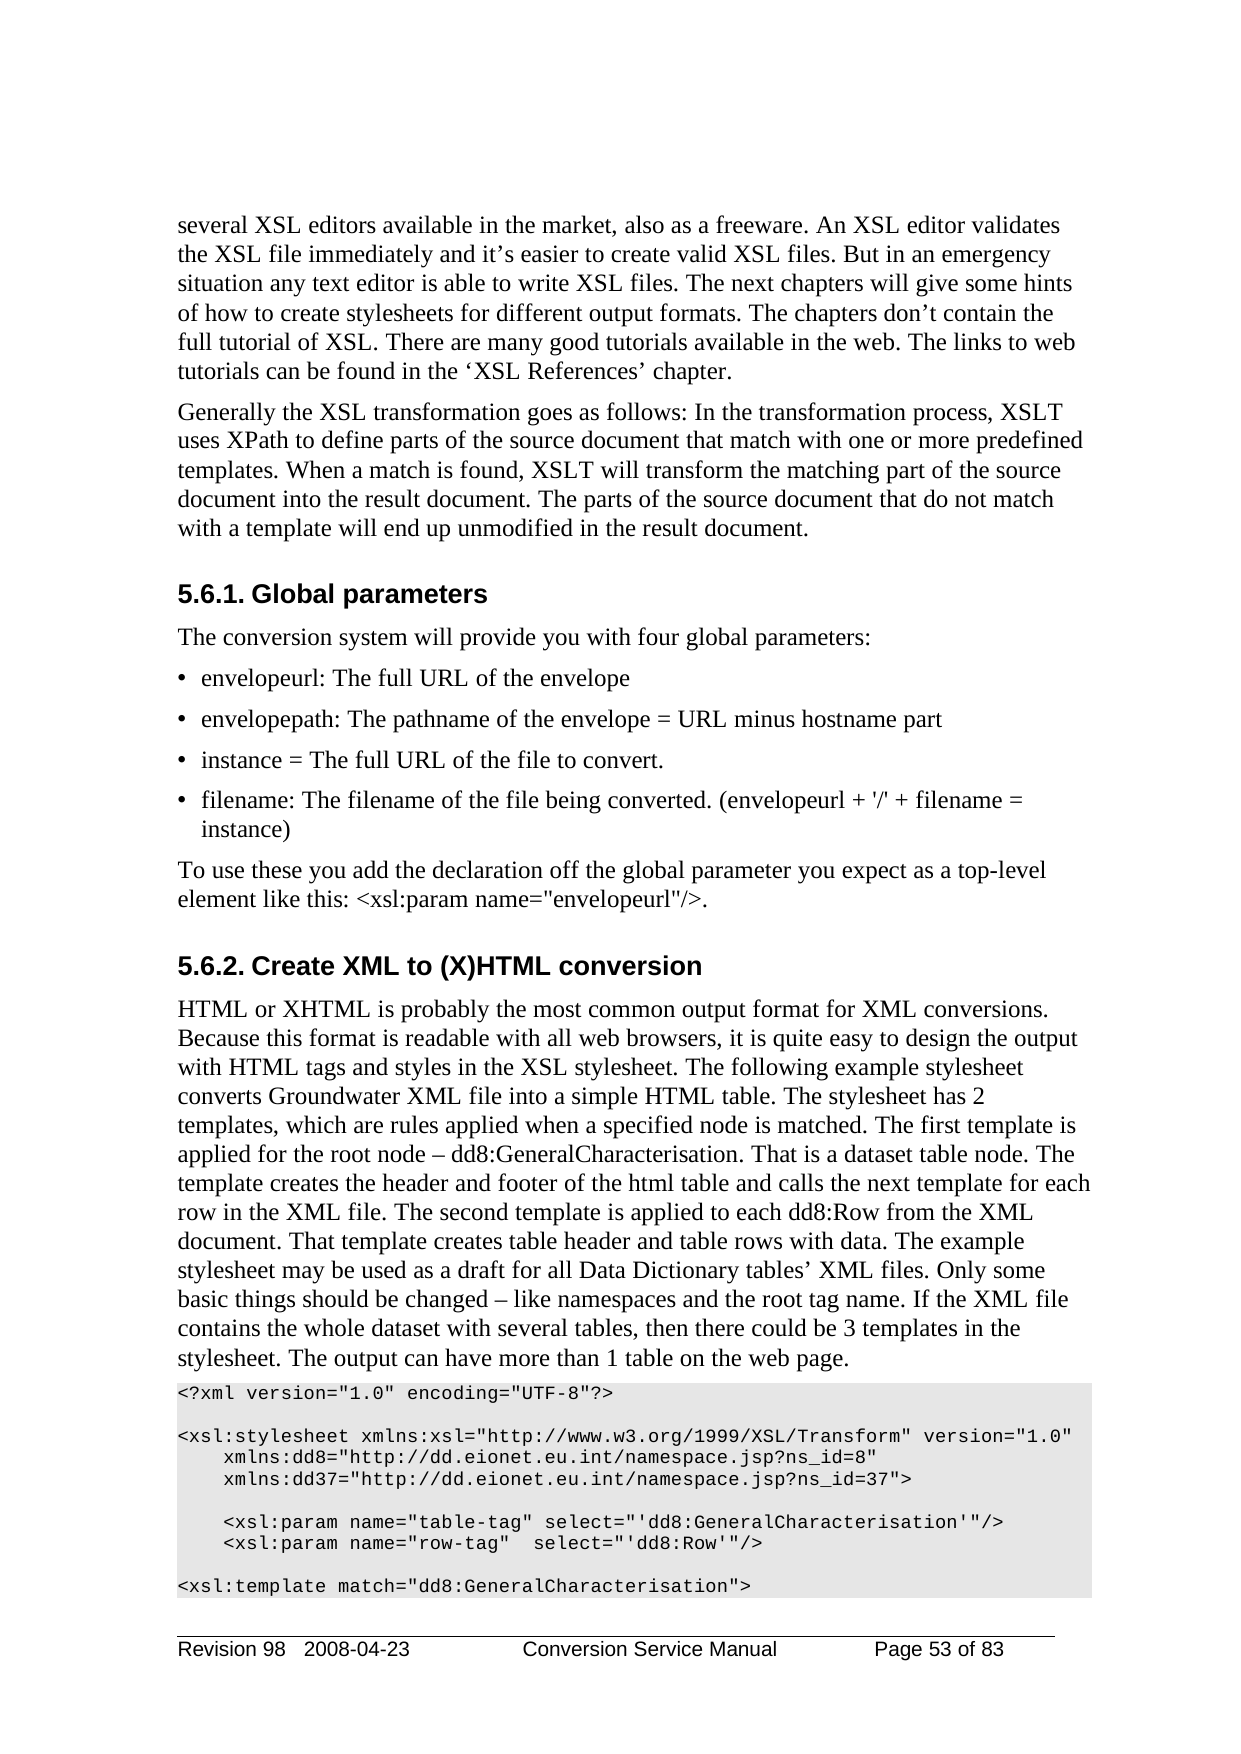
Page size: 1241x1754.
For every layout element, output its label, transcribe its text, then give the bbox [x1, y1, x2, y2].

list <?xml version="1.0" encoding="UTF-8"?> [177, 1383, 1092, 1405]
list <xsl:stylesheet xmlns:xsl="http://www.w3.org/1999/XSL/Transform" version="1.0" [177, 1426, 1092, 1448]
list envelopeurl: The full URL of the envelope [177, 663, 1092, 692]
list envelopepath: The pathname of the envelope = URL minus hostname part [177, 704, 1092, 733]
text Generally the XSL transformation goes as follows: In the transformation process, XSLT uses XPath to define parts of the source document that match with one or more predefined templates. When a match is found, XSLT will transform the matching part of the source document into the result document. The parts of the source document that do not match with a template will end up unmodified in the result document. [177, 396, 1092, 542]
list <xsl:param name="table-tag" select="'dd8:GeneralCharacterisation'"/> [177, 1512, 1092, 1533]
list <xsl:param name="row-tag" select="'dd8:Row'"/> [177, 1533, 1092, 1555]
text The conversion system will provide you with four global parameters: [177, 622, 1092, 651]
subtitle Global parameters [177, 578, 1092, 609]
subtitle Create XML to (X)HTML conversion [177, 950, 1092, 981]
text To use these you add the declaration off the global parameter you expect as a top-level element like this: <xsl:param name="envelopeurl"/>. [177, 855, 1092, 913]
list filename: The filename of the file being converted. (envelopeurl + '/' + filename = instance) [177, 785, 1092, 843]
list xmlns:dd37="http://dd.eionet.eu.int/namespace.jsp?ns_id=37"> [177, 1469, 1092, 1491]
list xmlns:dd8="http://dd.eionet.eu.int/namespace.jsp?ns_id=8" [177, 1448, 1092, 1469]
list instance = The full URL of the file to convert. [177, 744, 1092, 773]
list <xsl:template match="dd8:GeneralCharacterisation"> [177, 1576, 1092, 1598]
text HTML or XHTML is probably the most common output format for XML conversions. Because this format is readable with all web browsers, it is quite easy to design the output with HTML tags and styles in the XSL stylesheet. The following example stylesheet converts Groundwater XML file into a simple HTML table. The stylesheet has 2 templates, which are rules applied when a specified node is matched. The first template is applied for the root node – dd8:GeneralCharacterisation. That is a dataset table node. The template creates the header and footer of the html table and calls the next template for each row in the XML file. The second template is applied to each dd8:Row from the XML document. That template creates table header and table rows with data. The example stylesheet may be used as a draft for all Data Dictionary tables’ XML files. Only some basic things should be changed – like namespaces and the root tag name. If the XML file contains the whole dataset with several tables, then there could be 3 templates in the stylesheet. The output can have more than 1 table on the web page. [177, 994, 1092, 1371]
text several XSL editors available in the market, also as a freeware. An XSL editor validates the XSL file immediately and it’s easier to create valid XSL files. But in an emergency situation any text editor is able to write XSL files. The next chapters will give some hints of how to create stylesheets for different output formats. The chapters don’t contain the full tutorial of XSL. There are many good tutorials available in the web. The links to web tutorials can be found in the ‘XSL References’ chapter. [177, 210, 1092, 384]
